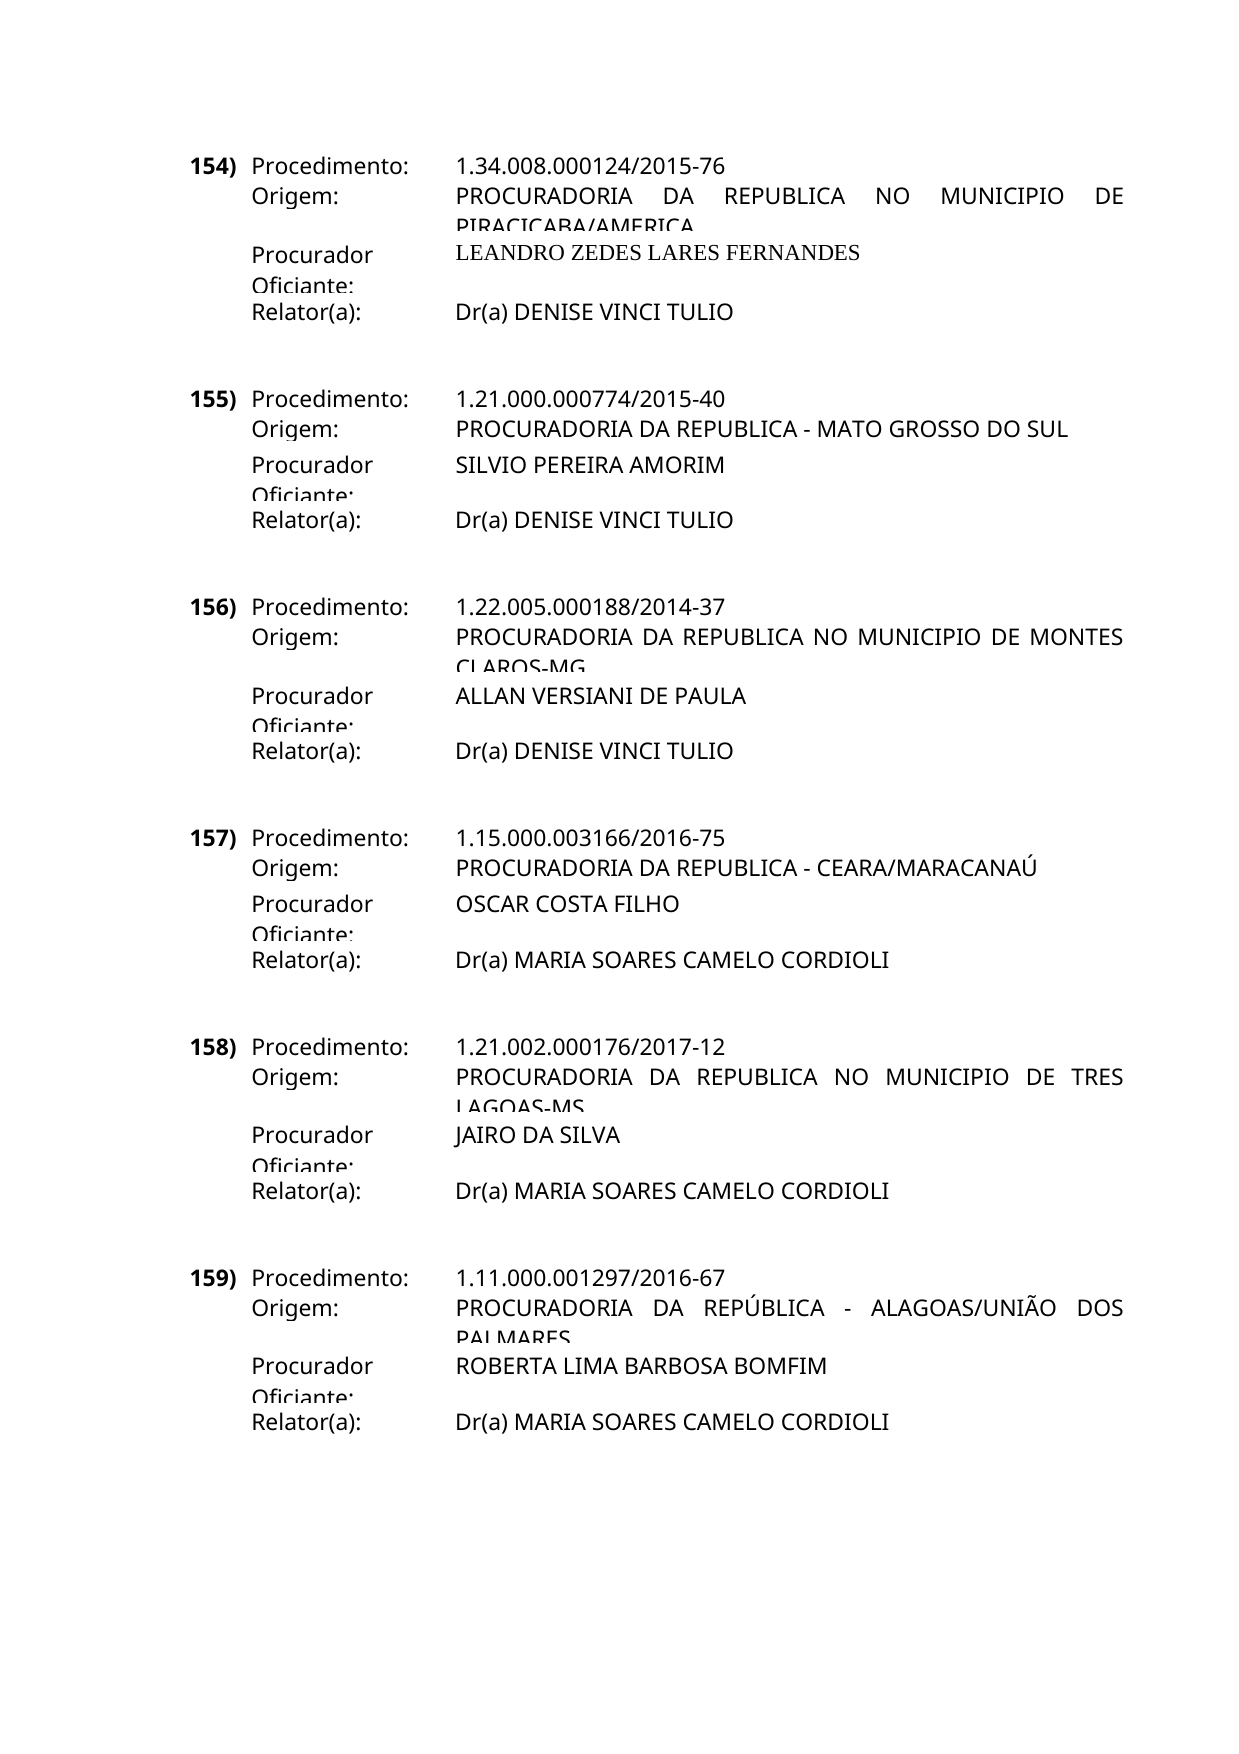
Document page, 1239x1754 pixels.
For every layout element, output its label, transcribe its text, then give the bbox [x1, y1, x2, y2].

table_cell Procurador Oficiante: [251, 239, 455, 292]
table_cell PROCURADORIA DA REPUBLICA NO MUNICIPIO DE TRES LAGOAS-MS [455, 1061, 1124, 1112]
table_cell [189, 672, 251, 679]
table_cell [0, 888, 189, 939]
table_cell [455, 881, 1124, 888]
table_cell [189, 621, 251, 649]
table_cell [0, 680, 189, 731]
table_cell [1125, 822, 1239, 851]
table_cell [0, 1343, 189, 1350]
table_cell Procedimento: [251, 383, 455, 411]
table_cell [189, 1320, 251, 1343]
table_cell 1.21.002.000176/2017-12 [455, 1031, 1124, 1059]
table_cell [1125, 231, 1239, 238]
table_cell [251, 1343, 455, 1350]
table_cell Procurador Oficiante: [251, 680, 455, 732]
table_cell [1125, 1343, 1239, 1350]
table_cell [0, 1406, 189, 1436]
table_cell [189, 735, 251, 765]
table_cell [1125, 326, 1239, 382]
table_cell [0, 413, 189, 441]
table_cell Procedimento: [251, 822, 455, 851]
table_cell [1125, 1119, 1239, 1170]
table_cell 1.11.000.001297/2016-67 [455, 1262, 1124, 1290]
table_cell [189, 441, 251, 448]
table_cell [0, 504, 189, 534]
table_cell [0, 1119, 189, 1170]
table_cell [251, 650, 455, 672]
table_cell [0, 209, 189, 231]
table_cell [455, 534, 1124, 591]
table_cell 1.21.000.000774/2015-40 [455, 383, 1124, 411]
table_cell 1.15.000.003166/2016-75 [455, 822, 1124, 851]
table_header Dr(a) DENISE VINCI TULIO [455, 504, 1122, 533]
table_cell [455, 672, 1124, 679]
table_cell [189, 1205, 251, 1262]
table_cell [0, 591, 189, 619]
table_cell [1125, 1031, 1239, 1059]
table_cell Procedimento: [251, 591, 455, 619]
table_cell [251, 441, 455, 448]
table_cell PROCURADORIA DA REPUBLICA NO MUNICIPIO DE MONTES CLAROS-MG [455, 621, 1124, 672]
table_cell [251, 1112, 455, 1119]
table_cell [189, 1112, 251, 1119]
table_cell [189, 449, 251, 499]
table_cell [189, 296, 251, 326]
table_cell [0, 650, 189, 672]
table_cell [1125, 1292, 1239, 1320]
table_cell PROCURADORIA DA REPUBLICA - MATO GROSSO DO SUL [455, 413, 1124, 441]
table_header [251, 0, 455, 150]
table_cell [0, 1320, 189, 1343]
table_cell [1125, 735, 1239, 765]
table_cell [189, 231, 251, 238]
table_cell [1125, 413, 1239, 441]
table_cell [1125, 1061, 1239, 1089]
table_cell [189, 888, 251, 939]
table_cell [189, 504, 251, 534]
table_cell [1125, 591, 1239, 619]
table_header Relator(a): [251, 944, 455, 972]
table_cell [189, 944, 251, 974]
table_cell [0, 852, 189, 881]
table_cell [189, 852, 251, 881]
table_cell [0, 534, 189, 591]
table_cell 154) [189, 150, 251, 178]
table_cell ROBERTA LIMA BARBOSA BOMFIM [455, 1350, 1124, 1401]
table_cell [189, 180, 251, 208]
table_cell [1125, 504, 1239, 534]
table_cell [189, 413, 251, 441]
table_cell [0, 1262, 189, 1290]
table_cell [189, 1292, 251, 1320]
table_cell [1125, 672, 1239, 679]
table_cell [1125, 944, 1239, 974]
table_cell [0, 239, 189, 292]
table_cell [0, 326, 189, 382]
table_cell 159) [189, 1262, 251, 1290]
table_header Relator(a): [251, 504, 455, 533]
table_cell [0, 1061, 189, 1089]
table_cell [1125, 621, 1239, 649]
table_cell LEANDRO ZEDES LARES FERNANDES [455, 239, 1124, 292]
table_cell [189, 239, 251, 292]
table_cell JAIRO DA SILVA [455, 1119, 1124, 1170]
table_cell [0, 621, 189, 649]
table_cell PROCURADORIA DA REPUBLICA - CEARA/MARACANAÚ [455, 852, 1124, 881]
table_cell [0, 1112, 189, 1119]
table_cell PROCURADORIA DA REPUBLICA NO MUNICIPIO DE PIRACICABA/AMERICA [455, 180, 1124, 231]
table_cell [0, 1089, 189, 1112]
table_cell [1125, 650, 1239, 672]
table_cell ALLAN VERSIANI DE PAULA [455, 680, 1124, 731]
table_cell Procedimento: [251, 1262, 455, 1290]
table_cell Origem: [251, 180, 455, 208]
table_cell [1125, 239, 1239, 292]
table_cell SILVIO PEREIRA AMORIM [455, 449, 1124, 499]
table_cell [251, 881, 455, 888]
table_cell [0, 449, 189, 499]
table_cell [189, 1406, 251, 1436]
table_cell [251, 534, 455, 591]
table_cell [1125, 1175, 1239, 1205]
table_cell [251, 231, 455, 238]
table_cell [1125, 209, 1239, 231]
table_cell [189, 1350, 251, 1401]
table_cell [189, 765, 251, 822]
table_cell Procedimento: [251, 150, 455, 178]
table_cell [1125, 974, 1239, 1031]
table_cell [1125, 150, 1239, 178]
table_header [189, 0, 251, 150]
table_cell [1125, 1089, 1239, 1112]
table_cell [1125, 1262, 1239, 1290]
table_cell [1125, 881, 1239, 888]
table_cell [0, 441, 189, 448]
table_cell [1125, 1320, 1239, 1343]
table_cell [189, 1119, 251, 1170]
table_cell Procurador Oficiante: [251, 449, 455, 501]
table_cell [251, 1320, 455, 1343]
table_cell [455, 1343, 1124, 1350]
table_cell [0, 296, 189, 326]
table_cell [1125, 765, 1239, 822]
table_cell [0, 974, 189, 1031]
table_cell Procedimento: [251, 1031, 455, 1059]
table_cell [1125, 534, 1239, 591]
table_header Dr(a) DENISE VINCI TULIO [455, 735, 1122, 764]
table_cell [0, 1175, 189, 1205]
table_cell [251, 672, 455, 679]
table_cell [251, 1089, 455, 1112]
table_header Dr(a) MARIA SOARES CAMELO CORDIOLI [455, 1175, 1122, 1203]
table_cell [455, 974, 1124, 1031]
table_cell [455, 231, 1124, 238]
table_cell [0, 231, 189, 238]
table_cell [1125, 449, 1239, 499]
table_cell [1125, 296, 1239, 326]
table_cell [0, 383, 189, 411]
table_cell [0, 1292, 189, 1320]
table_cell [0, 180, 189, 208]
table_header Relator(a): [251, 1406, 455, 1434]
table_cell [1125, 383, 1239, 411]
table_header Dr(a) MARIA SOARES CAMELO CORDIOLI [455, 944, 1122, 972]
table_header Relator(a): [251, 735, 455, 764]
table_header [455, 0, 1124, 150]
table_header [1125, 0, 1239, 150]
table_cell [1125, 680, 1239, 731]
table_header Dr(a) DENISE VINCI TULIO [455, 296, 1122, 324]
table_cell 1.34.008.000124/2015-76 [455, 150, 1124, 178]
table_cell [0, 150, 189, 178]
table_cell PROCURADORIA DA REPÚBLICA - ALAGOAS/UNIÃO DOS PALMARES [455, 1292, 1124, 1343]
table_cell [1125, 852, 1239, 881]
table_cell Origem: [251, 413, 455, 441]
table_cell [0, 944, 189, 974]
table_cell [251, 326, 455, 382]
table_header [0, 0, 189, 150]
table_cell [0, 672, 189, 679]
table_cell [455, 1205, 1124, 1262]
table_cell [1125, 1406, 1239, 1436]
table_cell 157) [189, 822, 251, 851]
table_cell [251, 1205, 455, 1262]
table_cell [1125, 1112, 1239, 1119]
table_cell [189, 974, 251, 1031]
table_cell [0, 765, 189, 822]
table_cell [251, 765, 455, 822]
table_cell Procurador Oficiante: [251, 1350, 455, 1403]
table_cell [0, 822, 189, 851]
table_cell [1125, 441, 1239, 448]
table_cell 156) [189, 591, 251, 619]
table_cell Origem: [251, 852, 455, 881]
table_cell Origem: [251, 621, 455, 649]
table_cell [189, 209, 251, 231]
table_cell [455, 765, 1124, 822]
table_cell [251, 209, 455, 231]
table_cell [1125, 1350, 1239, 1401]
table_cell [251, 974, 455, 1031]
table_cell Origem: [251, 1292, 455, 1320]
table_cell [189, 1343, 251, 1350]
table_header Dr(a) MARIA SOARES CAMELO CORDIOLI [455, 1406, 1122, 1434]
table_cell Procurador Oficiante: [251, 1119, 455, 1172]
table_cell [1125, 1205, 1239, 1262]
table_cell [1125, 888, 1239, 939]
table_header Relator(a): [251, 296, 455, 324]
table_cell [0, 735, 189, 765]
table_cell [189, 680, 251, 731]
table_cell [0, 1205, 189, 1262]
table_header Relator(a): [251, 1175, 455, 1203]
table_cell OSCAR COSTA FILHO [455, 888, 1124, 939]
table_cell [189, 881, 251, 888]
table_cell [189, 534, 251, 591]
table_cell 1.22.005.000188/2014-37 [455, 591, 1124, 619]
table_cell 158) [189, 1031, 251, 1059]
table_cell [0, 1031, 189, 1059]
table_cell Origem: [251, 1061, 455, 1089]
table_cell [455, 441, 1124, 448]
table_cell 155) [189, 383, 251, 411]
table_cell [455, 326, 1124, 382]
table_cell [189, 1175, 251, 1205]
table_cell [0, 881, 189, 888]
table_cell [189, 650, 251, 672]
table_cell [455, 1112, 1124, 1119]
table_cell [189, 1061, 251, 1089]
table_cell [189, 1089, 251, 1112]
table_cell [189, 326, 251, 382]
table_cell [1125, 180, 1239, 208]
table_cell Procurador Oficiante: [251, 888, 455, 941]
table_cell [0, 1350, 189, 1401]
